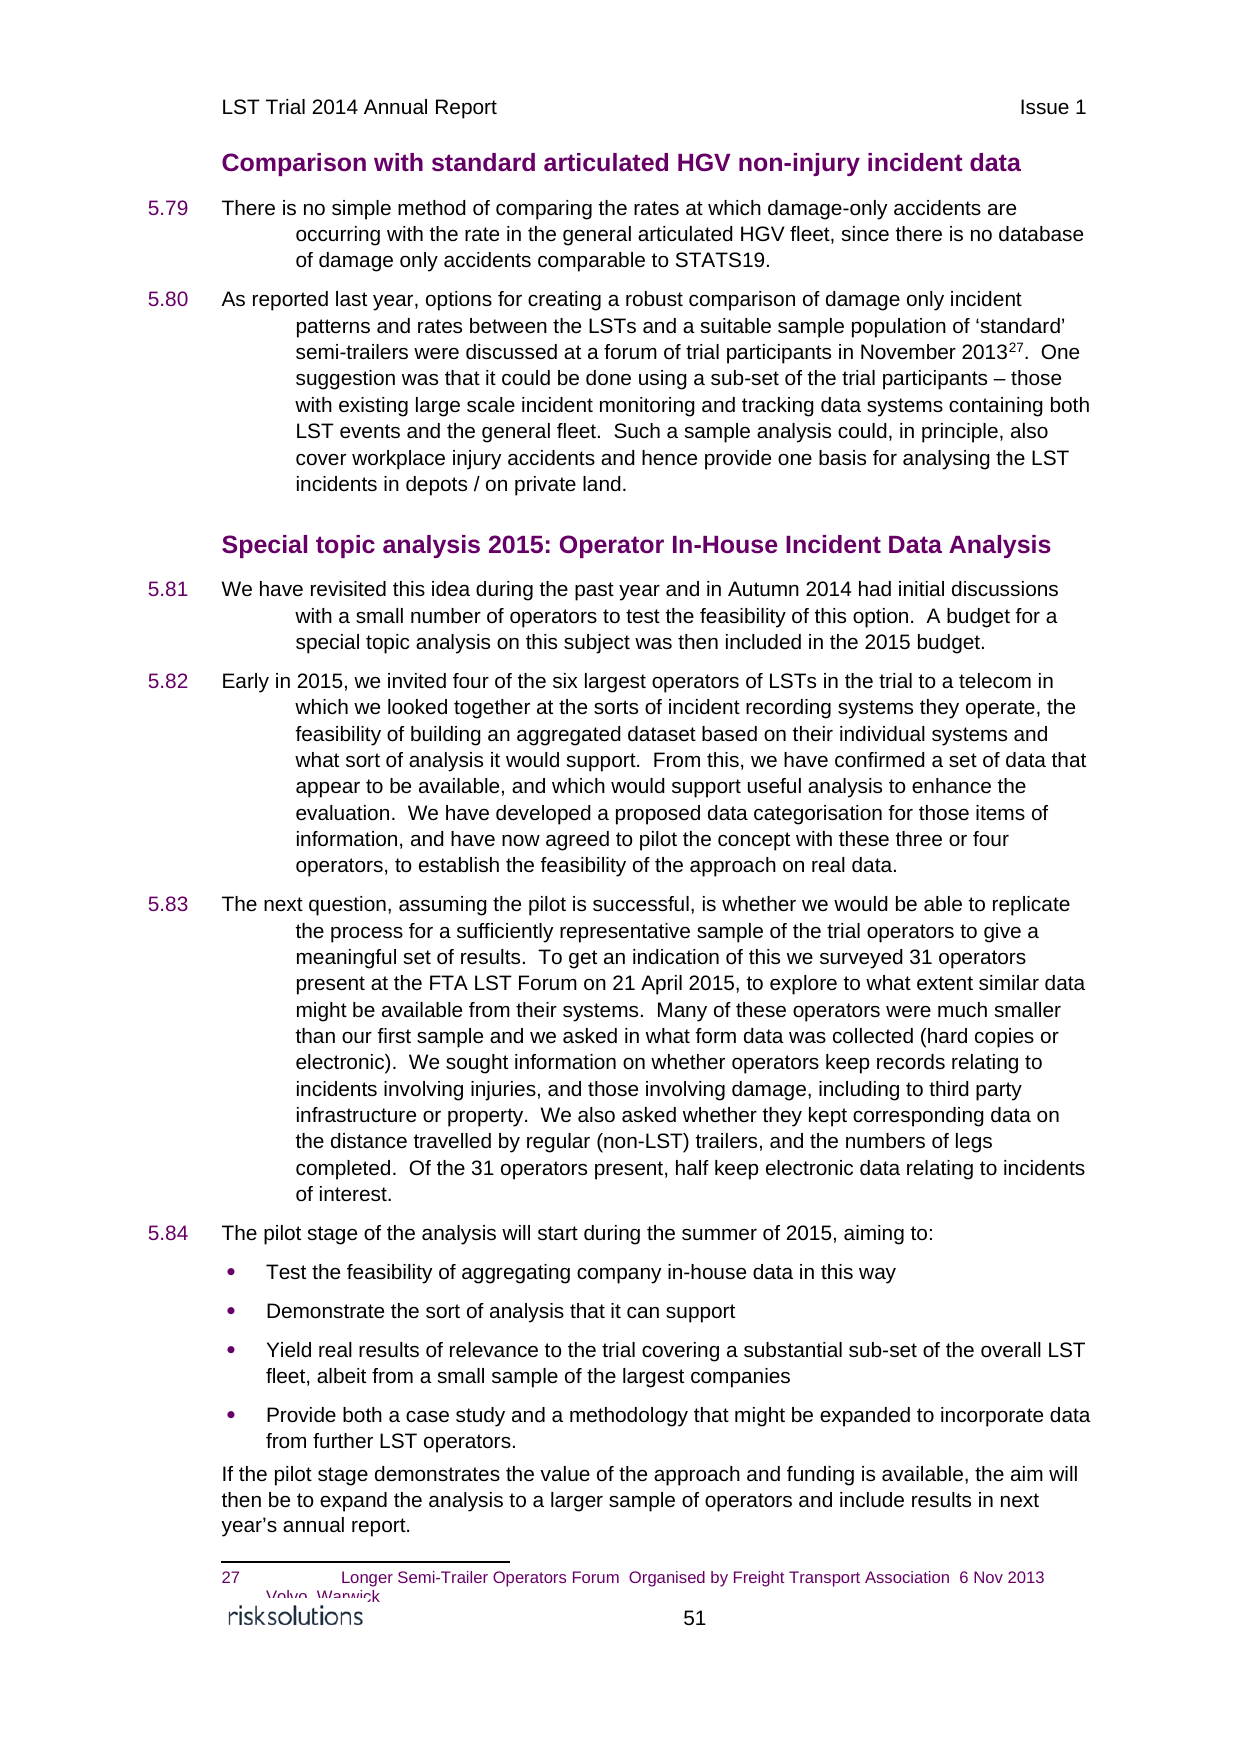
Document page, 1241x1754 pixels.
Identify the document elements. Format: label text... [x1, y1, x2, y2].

list There is no simple method of comparing the rates at which damage-only accidents are occurring with the rate in the general articulated HGV fleet, since there is no database of damage only accidents comparable to STATS19. [148, 196, 1092, 272]
list Provide both a case study and a methodology that might be expanded to incorporate data from further LST operators. [227, 1403, 1092, 1453]
list Yield real results of relevance to the trial covering a substantial sub-set of the overall LST fleet, albeit from a small sample of the largest companies [227, 1338, 1092, 1388]
text If the pilot stage demonstrates the value of the approach and funding is available, the aim will then be to expand the analysis to a larger sample of operators and include results in next year’s annual report. [221, 1462, 1092, 1537]
subtitle Comparison with standard articulated HGV non-injury incident data [221, 148, 1092, 177]
list Demonstrate the sort of analysis that it can support [227, 1299, 1092, 1323]
list As reported last year, options for creating a robust comparison of damage only incident patterns and rates between the LSTs and a suitable sample population of ‘standard’ semi-trailers were discussed at a forum of trial participants in November 2013. One suggestion was that it could be done using a sub-set of the trial participants – those with existing large scale incident monitoring and tracking data systems containing both LST events and the general fleet. Such a sample analysis could, in principle, also cover workplace injury accidents and hence provide one basis for analysing the LST incidents in depots / on private land. [148, 287, 1092, 496]
list We have revisited this idea during the past year and in Autumn 2014 had initial discussions with a small number of operators to test the feasibility of this option. A budget for a special topic analysis on this subject was then included in the 2015 budget. [148, 577, 1092, 654]
list Longer Semi-Trailer Operators Forum Organised by Freight Transport Association 6 Nov 2013 Volvo, Warwick [221, 1568, 1092, 1606]
subtitle Special topic analysis 2015: Operator In-House Incident Data Analysis [221, 529, 1092, 558]
list The next question, assuming the pilot is successful, is whether we would be able to replicate the process for a sufficiently representative sample of the trial operators to give a meaningful set of results. To get an indication of this we surveyed 31 operators present at the FTA LST Forum on 21 April 2015, to explore to what extent similar data might be available from their systems. Many of these operators were much smaller than our first sample and we asked in what form data was collected (hard copies or electronic). We sought information on whether operators keep records relating to incidents involving injuries, and those involving damage, including to third party infrastructure or property. We also asked whether they kept corresponding data on the distance travelled by regular (non-LST) trailers, and the numbers of legs completed. Of the 31 operators present, half keep electronic data relating to incidents of interest. [148, 892, 1092, 1206]
list The pilot stage of the analysis will start during the summer of 2015, aiming to: [148, 1221, 1092, 1245]
list Early in 2015, we invited four of the six largest operators of LSTs in the trial to a telecom in which we looked together at the sorts of incident recording systems they operate, the feasibility of building an aggregated dataset based on their individual systems and what sort of analysis it would support. From this, we have confirmed a set of data that appear to be available, and which would support useful analysis to enhance the evaluation. We have developed a proposed data categorisation for those items of information, and have now agreed to pilot the concept with these three or four operators, to establish the feasibility of the approach on real data. [148, 669, 1092, 877]
list Test the feasibility of aggregating company in-house data in this way [227, 1260, 1092, 1284]
